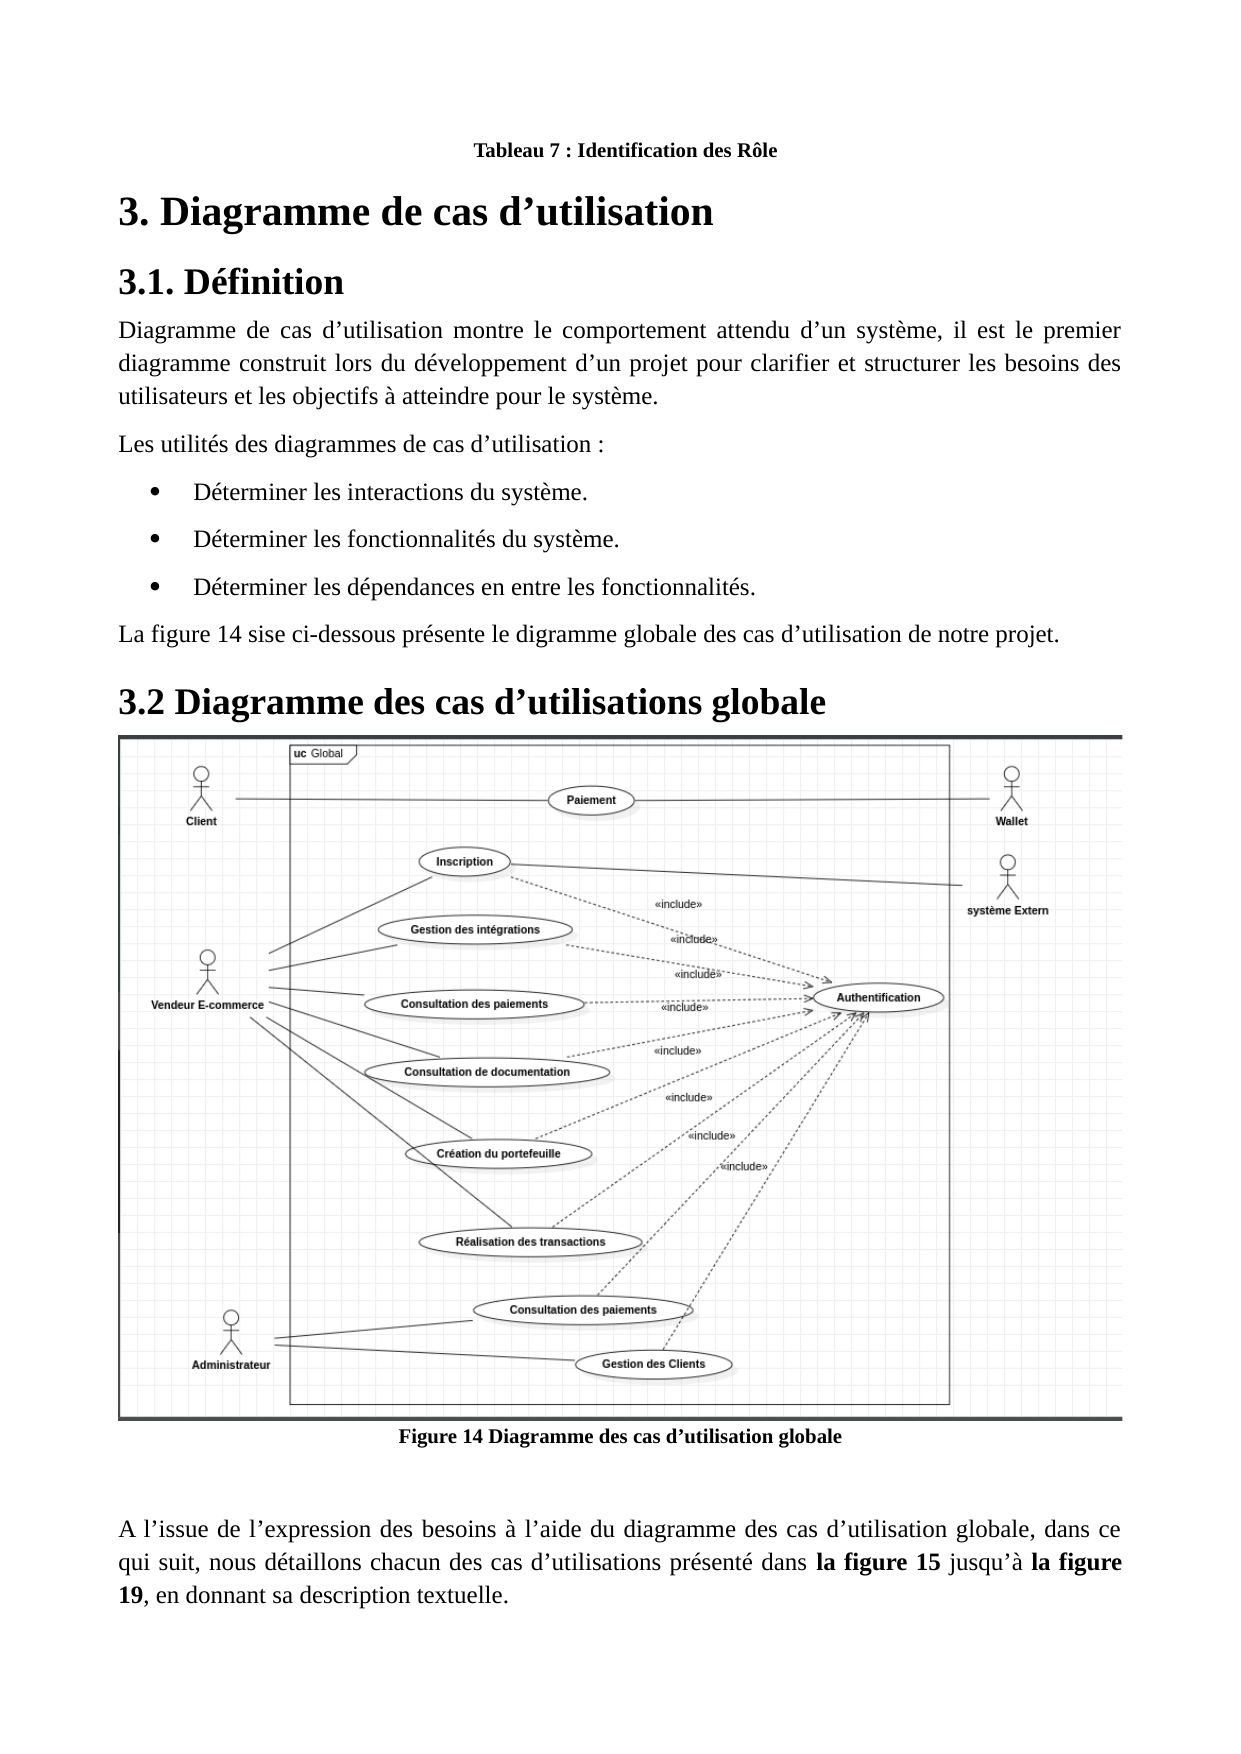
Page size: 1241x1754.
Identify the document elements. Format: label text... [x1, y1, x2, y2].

list Déterminer les interactions du système. [156, 477, 1122, 505]
text Figure 14 Diagramme des cas d’utilisation globale [118, 1421, 1122, 1448]
subtitle 3.2 Diagramme des cas d’utilisations globale [118, 679, 1122, 723]
text Diagramme de cas d’utilisation montre le comportement attendu d’un système, il est le premier diagramme construit lors du développement d’un projet pour clarifier et structurer les besoins des utilisateurs et les objectifs à atteindre pour le système. [118, 315, 1122, 410]
text Les utilités des diagrammes de cas d’utilisation : [118, 429, 1122, 458]
text La figure 14 sise ci-dessous présente le digramme globale des cas d’utilisation de notre projet. [118, 619, 1122, 648]
text A l’issue de l’expression des besoins à l’aide du diagramme des cas d’utilisation globale, dans ce qui suit, nous détaillons chacun des cas d’utilisations présenté dans la figure 15 jusqu’à la figure 19, en donnant sa description textuelle. [118, 1514, 1122, 1609]
subtitle 3.1. Définition [118, 260, 1122, 303]
subtitle Tableau 7 : Identification des Rôle [118, 118, 1122, 166]
subtitle 3. Diagramme de cas d’utilisation [118, 187, 1122, 235]
list Déterminer les fonctionnalités du système. [156, 524, 1122, 553]
list Déterminer les dépendances en entre les fonctionnalités. [156, 572, 1122, 601]
picture [118, 735, 1123, 1421]
